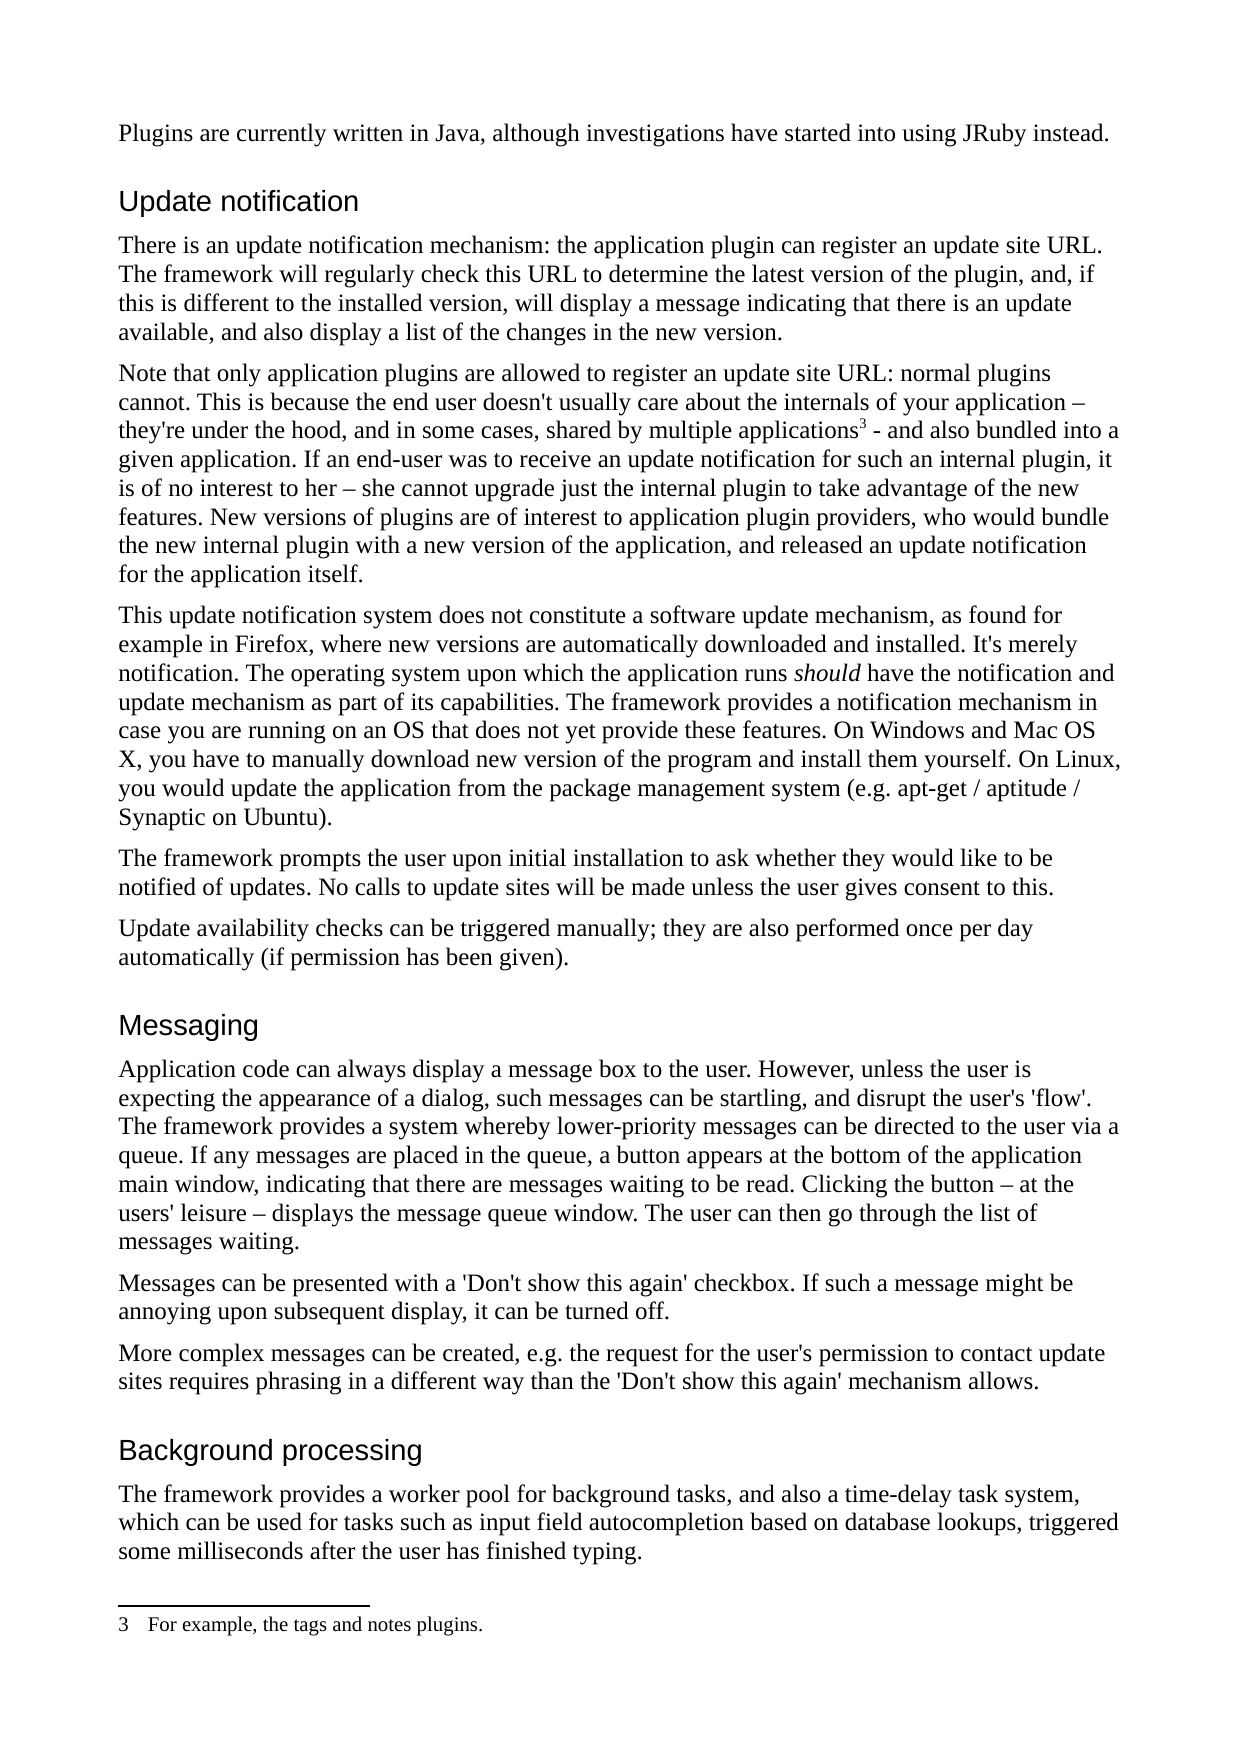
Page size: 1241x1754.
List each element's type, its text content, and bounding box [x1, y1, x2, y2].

text Application code can always display a message box to the user. However, unless the user is expecting the appearance of a dialog, such messages can be startling, and disrupt the user's 'flow'. The framework provides a system whereby lower-priority messages can be directed to the user via a queue. If any messages are placed in the queue, a button appears at the bottom of the application main window, indicating that there are messages waiting to be read. Clicking the button – at the users' leisure – displays the message queue window. The user can then go through the list of messages waiting. [118, 1054, 1122, 1255]
text The framework provides a worker pool for background tasks, and also a time-delay task system, which can be used for tasks such as input field autocompletion based on database lookups, triggered some milliseconds after the user has finished typing. [118, 1479, 1122, 1565]
text There is an update notification mechanism: the application plugin can register an update site URL. The framework will regularly check this URL to determine the latest version of the plugin, and, if this is different to the installed version, will display a message indicating that there is an update available, and also display a list of the changes in the new version. [118, 230, 1122, 345]
text For example, the tags and notes plugins. [118, 1612, 1122, 1636]
subtitle Messaging [118, 1008, 1122, 1041]
subtitle Background processing [118, 1433, 1122, 1466]
subtitle Update notification [118, 184, 1122, 218]
text The framework prompts the user upon initial installation to ask whether they would like to be notified of updates. No calls to update sites will be made unless the user gives consent to this. [118, 843, 1122, 900]
text Update availability checks can be triggered manually; they are also performed once per day automatically (if permission has been given). [118, 913, 1122, 970]
text Plugins are currently written in Java, although investigations have started into using JRuby instead. [118, 118, 1122, 147]
text Messages can be presented with a 'Don't show this again' checkbox. If such a message might be annoying upon subsequent display, it can be turned off. [118, 1268, 1122, 1325]
text Note that only application plugins are allowed to register an update site URL: normal plugins cannot. This is because the end user doesn't usually care about the internals of your application – they're under the hood, and in some cases, shared by multiple applications - and also bundled into a given application. If an end-user was to receive an update notification for such an internal plugin, it is of no interest to her – she cannot upgrade just the internal plugin to take advantage of the new features. New versions of plugins are of interest to application plugin providers, who would bundle the new internal plugin with a new version of the application, and released an update notification for the application itself. [118, 358, 1122, 588]
text This update notification system does not constitute a software update mechanism, as found for example in Firefox, where new versions are automatically downloaded and installed. It's merely notification. The operating system upon which the application runs should have the notification and update mechanism as part of its capabilities. The framework provides a notification mechanism in case you are running on an OS that does not yet provide these features. On Windows and Mac OS X, you have to manually download new version of the program and install them yourself. On Linux, you would update the application from the package management system (e.g. apt-get / aptitude / Synaptic on Ubuntu). [118, 600, 1122, 830]
text More complex messages can be created, e.g. the request for the user's permission to contact update sites requires phrasing in a different way than the 'Don't show this again' mechanism allows. [118, 1338, 1122, 1395]
